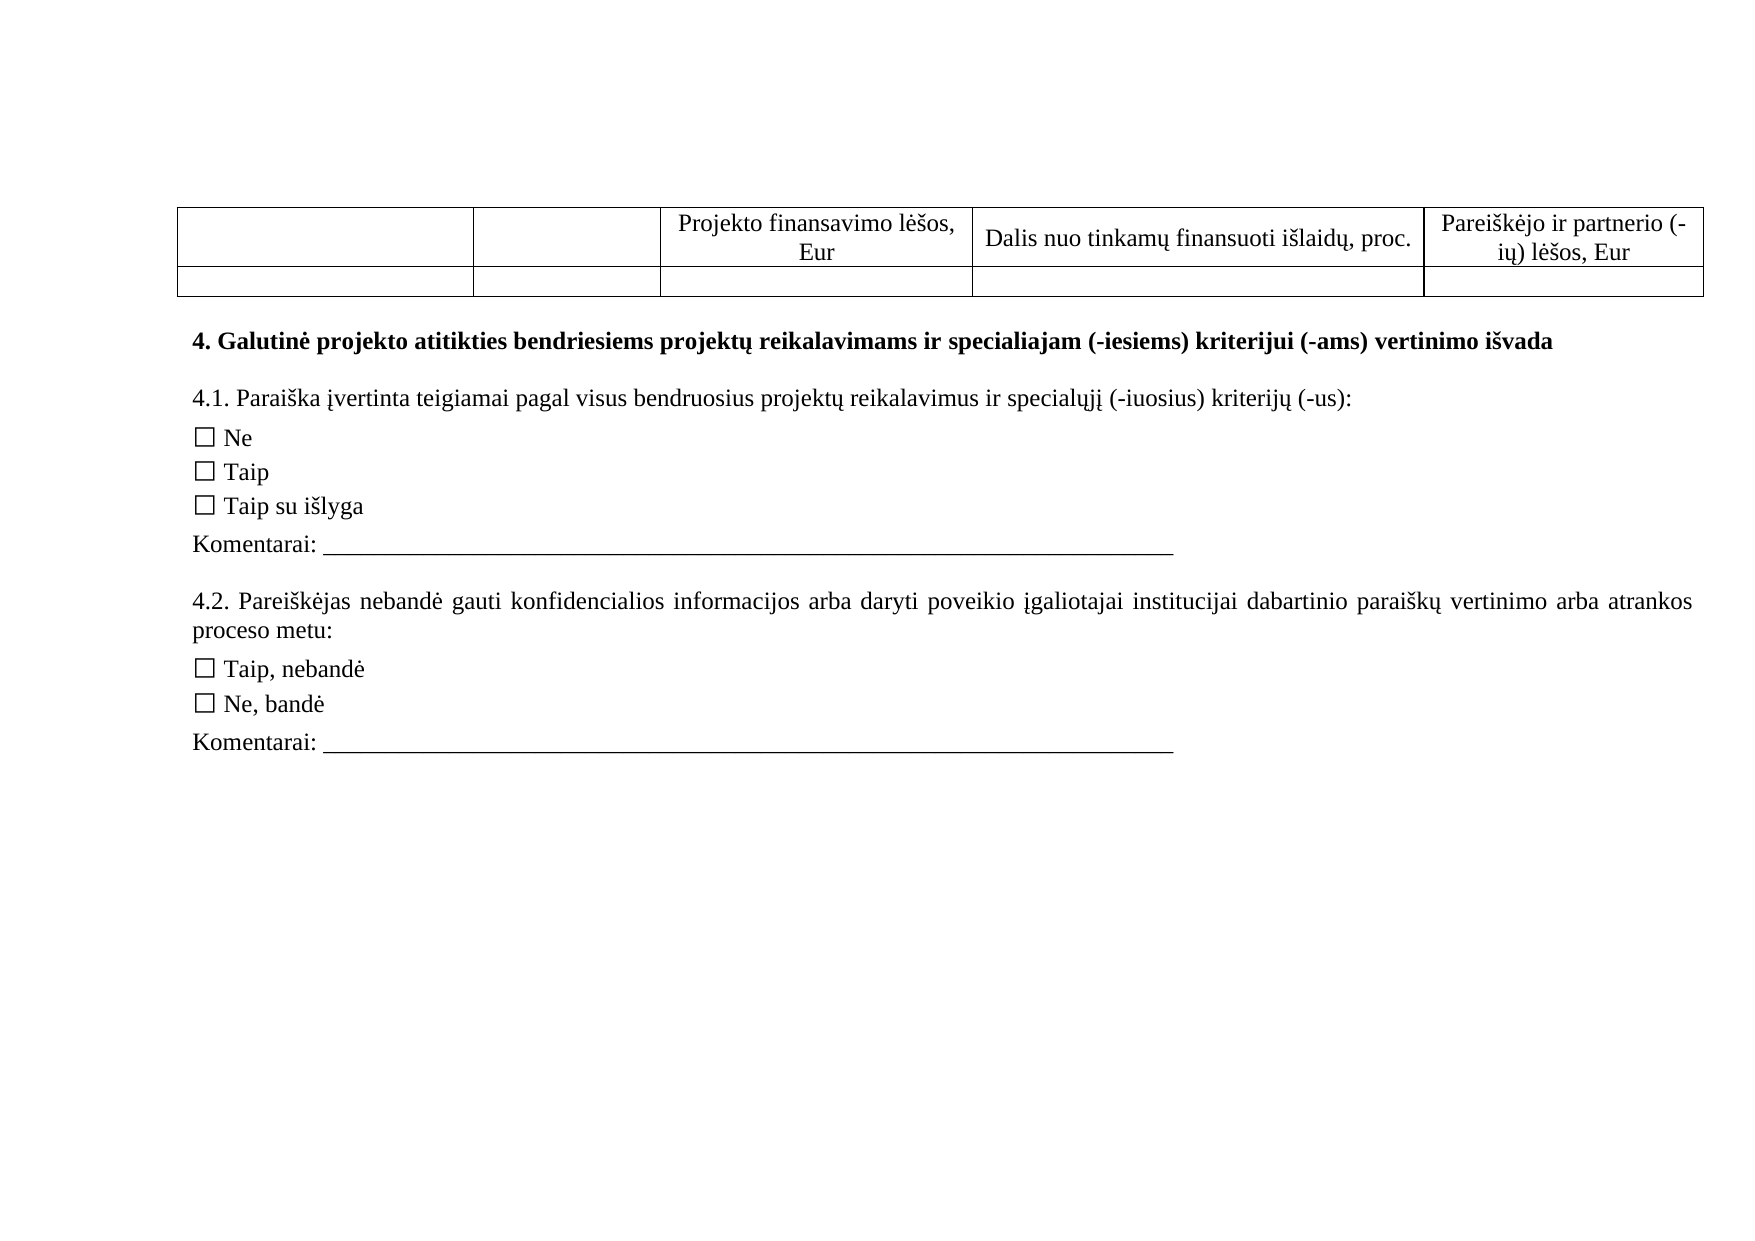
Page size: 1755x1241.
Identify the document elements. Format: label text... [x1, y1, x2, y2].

text Komentarai: ____________________________________________________________________ [192, 529, 1695, 558]
table_cell Dalis nuo tinkamų finansuoti išlaidų, proc. [973, 208, 1423, 266]
table_header [178, 208, 473, 266]
text 4. Galutinė projekto atitikties bendriesiems projektų reikalavimams ir specialiajam (-iesiems) kriterijui (-ams) vertinimo išvada [192, 326, 1695, 354]
text Komentarai: ____________________________________________________________________ [192, 727, 1695, 755]
text ⬜ Taip su išlyga [192, 487, 1695, 522]
text ⬜ Ne, bandė [192, 685, 1695, 719]
table_cell [973, 267, 1423, 296]
table_cell [178, 267, 473, 296]
table_cell [474, 267, 660, 296]
table_cell [661, 267, 972, 296]
text ⬜ Ne [192, 419, 1695, 453]
text ⬜ Taip [192, 453, 1695, 487]
table_cell [1425, 267, 1703, 296]
text 4.2. Pareiškėjas nebandė gauti konfidencialios informacijos arba daryti poveikio įgaliotajai institucijai dabartinio paraiškų vertinimo arba atrankos proceso metu: [192, 586, 1695, 644]
table_cell Pareiškėjo ir partnerio (-ių) lėšos, Eur [1425, 208, 1703, 266]
text 4.1. Paraiška įvertinta teigiamai pagal visus bendruosius projektų reikalavimus ir specialųjį (-iuosius) kriterijų (-us): [192, 383, 1695, 412]
table_cell [474, 208, 660, 266]
text ⬜ Taip, nebandė [192, 651, 1695, 685]
table_cell Projekto finansavimo lėšos, Eur [661, 208, 972, 266]
